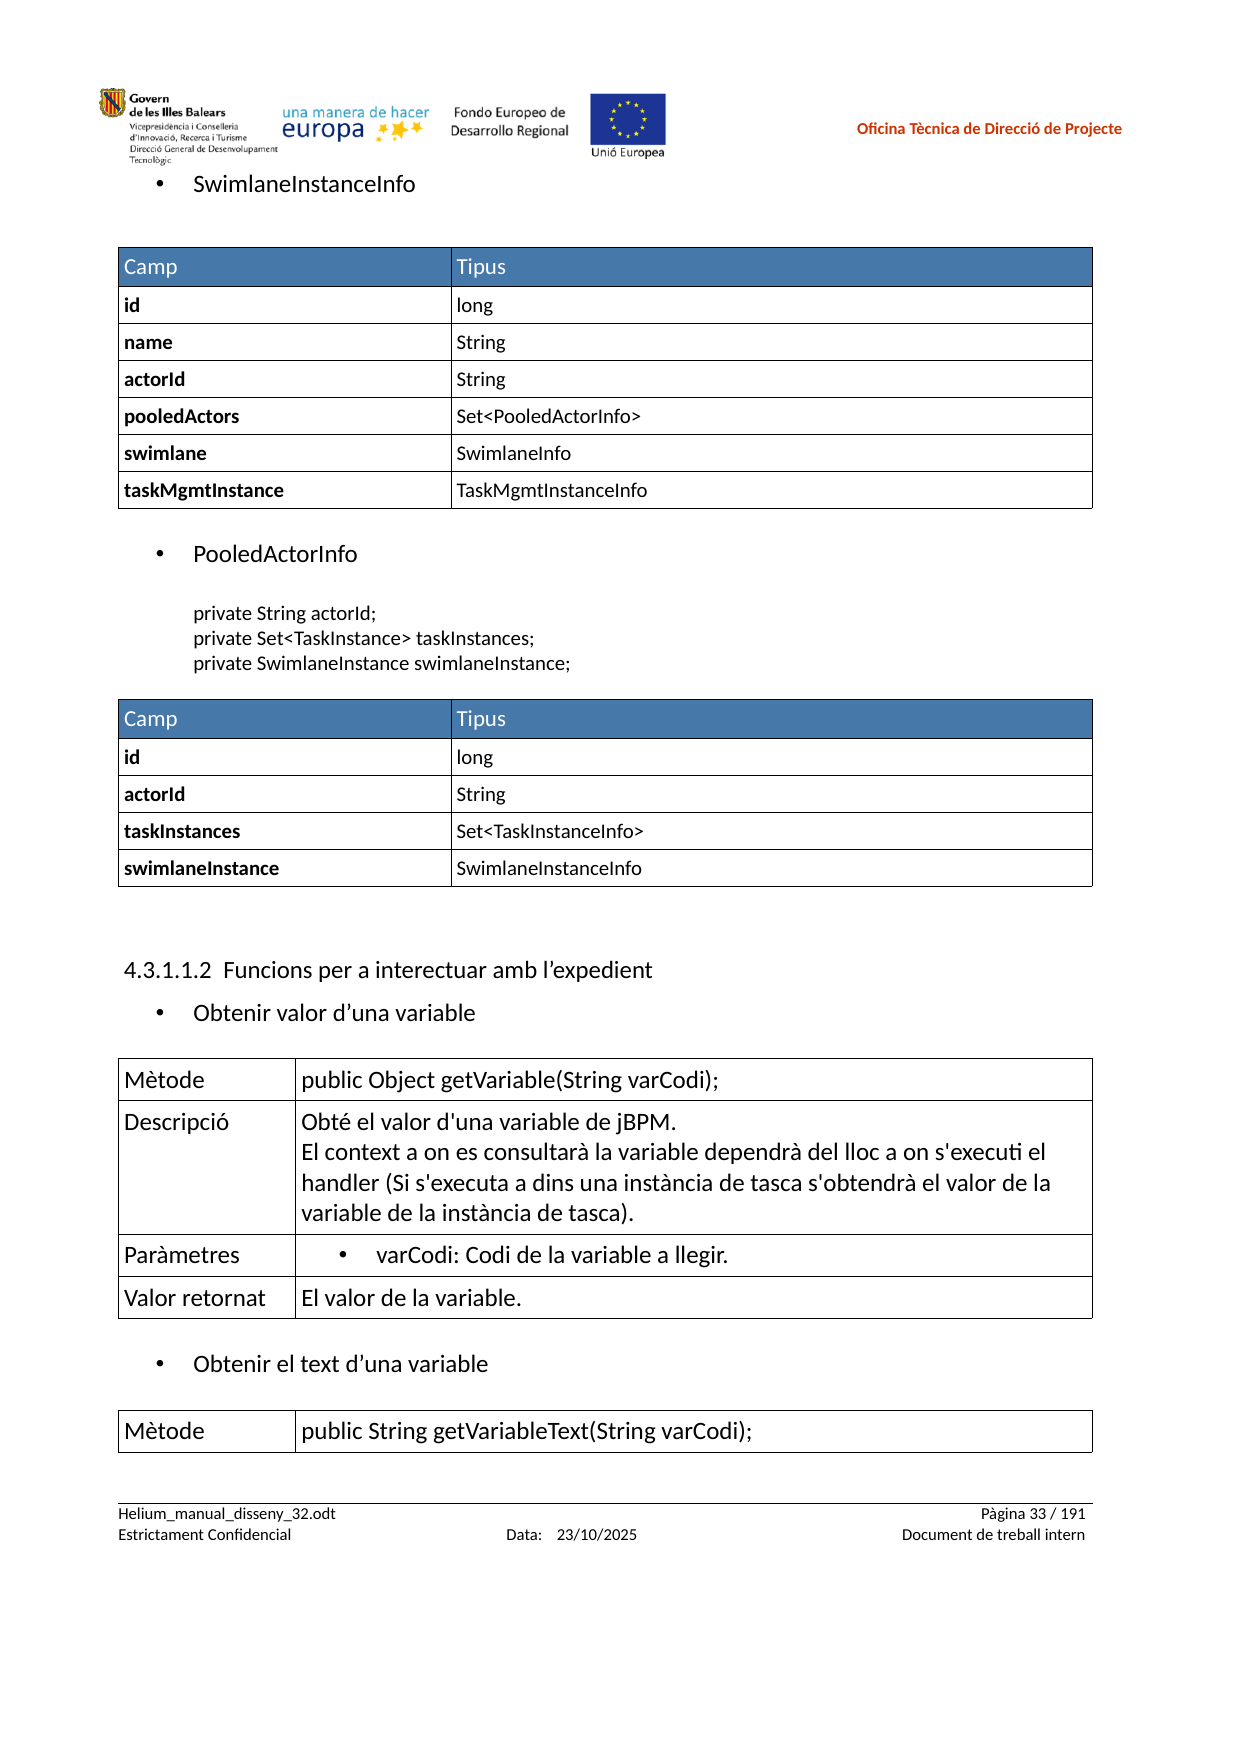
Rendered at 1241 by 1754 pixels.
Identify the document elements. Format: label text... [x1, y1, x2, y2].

table_cell name [119, 324, 451, 360]
list PooledActorInfo [156, 539, 1122, 569]
table_header public Object getVariable(String varCodi); [296, 1059, 1092, 1100]
table_cell SwimlaneInfo [452, 435, 1092, 471]
table_cell swimlaneInstance [119, 850, 451, 886]
table_cell id [119, 739, 451, 775]
table_cell varCodi: Codi de la variable a llegir. [296, 1235, 1092, 1276]
table_header Tipus [452, 248, 1092, 286]
table_cell SwimlaneInstanceInfo [452, 850, 1092, 886]
table_cell long [452, 739, 1092, 775]
picture [99, 87, 668, 166]
text private Set<TaskInstance> taskInstances; [118, 625, 1122, 651]
table_cell String [452, 361, 1092, 397]
table_header Mètode [119, 1059, 295, 1100]
table_cell id [119, 287, 451, 323]
table_cell long [452, 287, 1092, 323]
list Obtenir el text d’una variable [156, 1349, 1122, 1379]
list SwimlaneInstanceInfo [156, 168, 1122, 198]
table_cell actorId [119, 361, 451, 397]
table_cell taskInstances [119, 813, 451, 849]
text private String actorId; [118, 600, 1122, 625]
table_header Mètode [119, 1411, 295, 1452]
table_cell Set<TaskInstanceInfo> [452, 813, 1092, 849]
table_cell Descripció [119, 1101, 295, 1234]
table_cell Valor retornat [119, 1277, 295, 1318]
table_cell actorId [119, 776, 451, 812]
table_cell taskMgmtInstance [119, 472, 451, 508]
list Obtenir valor d’una variable [156, 997, 1122, 1028]
table_cell Set<PooledActorInfo> [452, 398, 1092, 434]
table_cell Paràmetres [119, 1235, 295, 1276]
table_header Camp [119, 248, 451, 286]
table_header public String getVariableText(String varCodi); [296, 1411, 1092, 1452]
table_cell String [452, 776, 1092, 812]
subtitle Funcions per a interectuar amb l’expedient [118, 954, 1122, 984]
table_cell El valor de la variable. [296, 1277, 1092, 1318]
table_cell pooledActors [119, 398, 451, 434]
table_cell swimlane [119, 435, 451, 471]
table_header Camp [119, 700, 451, 738]
table_cell String [452, 324, 1092, 360]
table_cell Obté el valor d'una variable de jBPM. El context a on es consultarà la variable dependrà del lloc a on s'executi el handler (Si s'executa a dins una instància de tasca s'obtendrà el valor de la variable de la instància de tasca). [296, 1101, 1092, 1234]
text private SwimlaneInstance swimlaneInstance; [118, 651, 1122, 676]
table_header Tipus [452, 700, 1092, 738]
table_cell TaskMgmtInstanceInfo [452, 472, 1092, 508]
